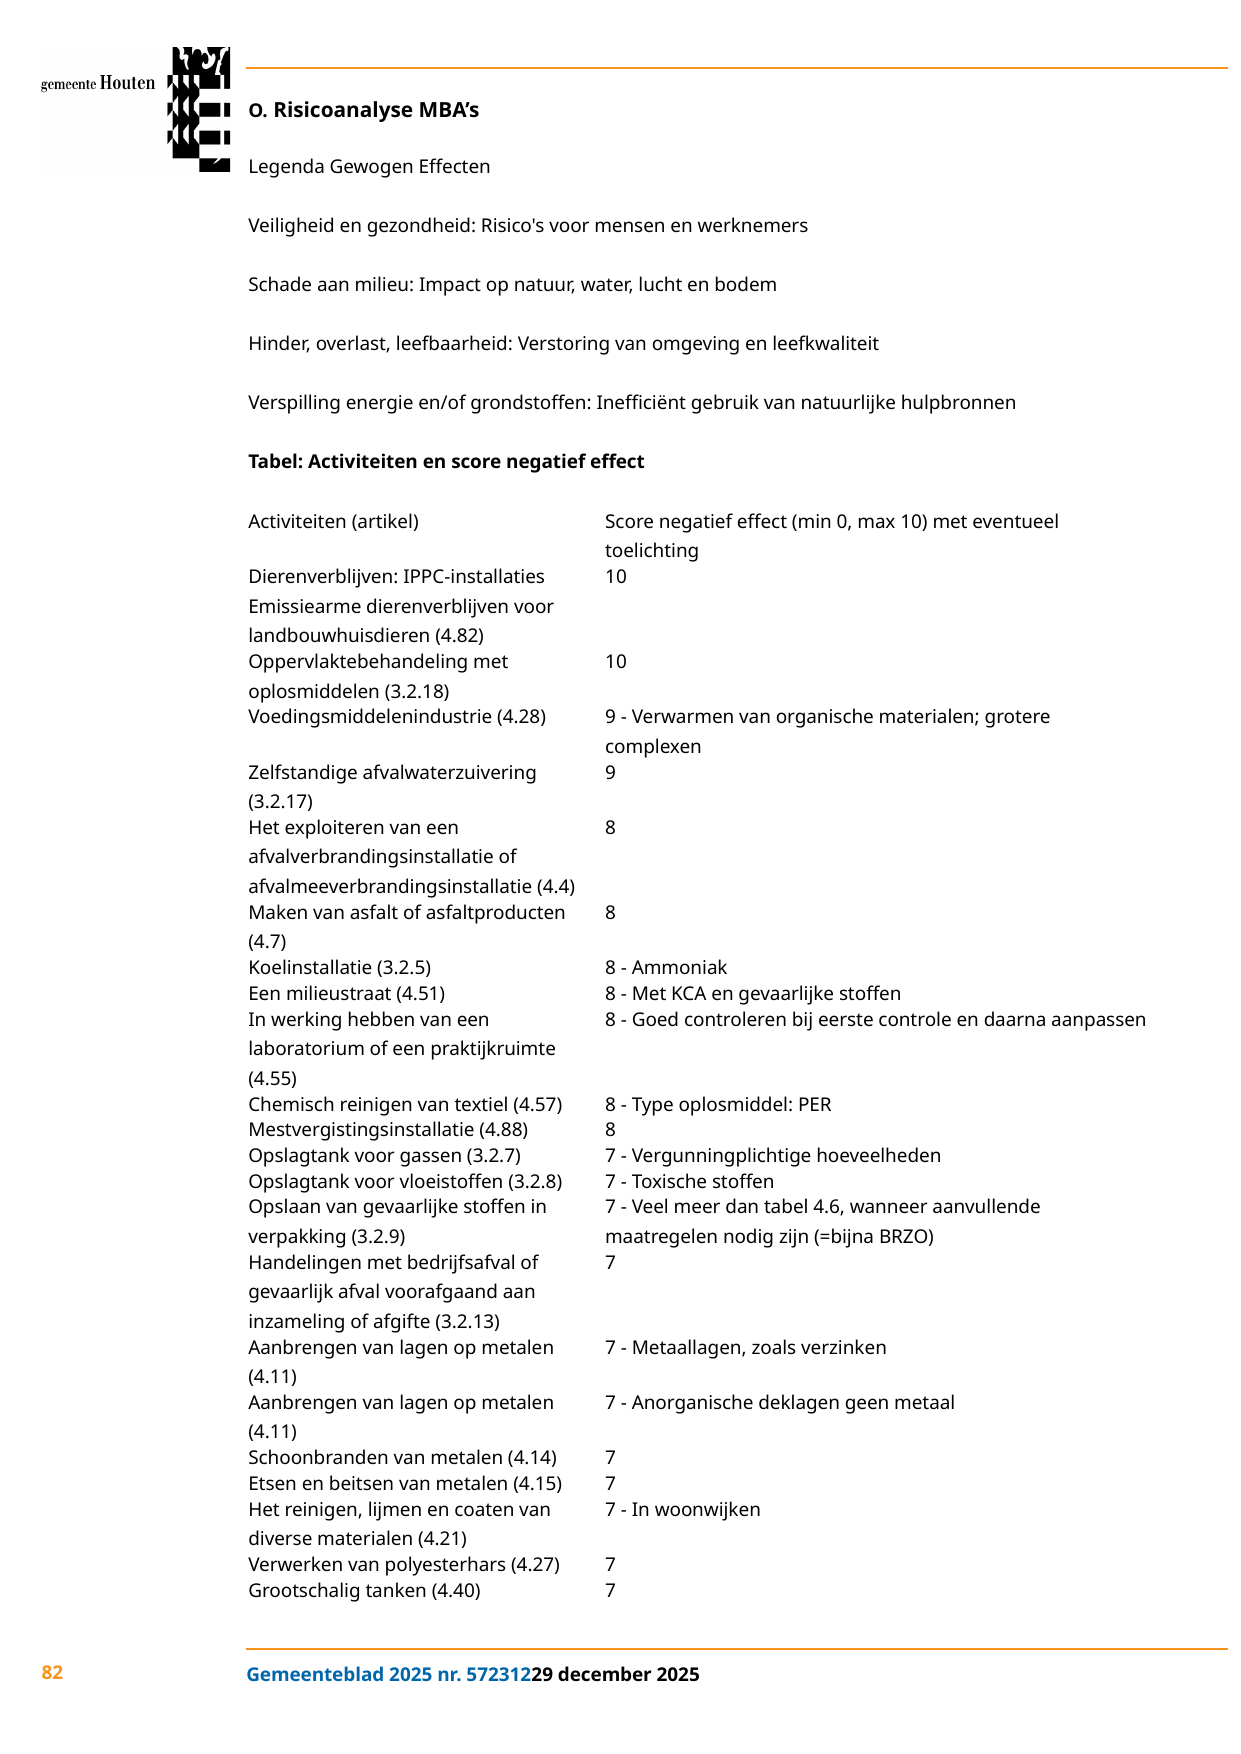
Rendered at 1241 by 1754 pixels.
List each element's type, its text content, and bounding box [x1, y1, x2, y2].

table_cell Opslagtank voor gassen (3.2.7) [248, 1142, 605, 1168]
table_cell Dierenverblijven: IPPC-installaties Emissiearme dierenverblijven voor landbouwhuisdieren (4.82) [248, 563, 605, 648]
table_cell Schoonbranden van metalen (4.14) [248, 1445, 605, 1470]
table_cell Voedingsmiddelenindustrie (4.28) [248, 704, 605, 759]
table_cell In werking hebben van een laboratorium of een praktijkruimte (4.55) [248, 1006, 605, 1091]
table_cell Etsen en beitsen van metalen (4.15) [248, 1470, 605, 1496]
table_cell 8 - Type oplosmiddel: PER [605, 1091, 1152, 1116]
table_cell Verwerken van polyesterhars (4.27) [248, 1551, 605, 1577]
table_cell Het reinigen, lijmen en coaten van diverse materialen (4.21) [248, 1496, 605, 1551]
text Hinder, overlast, leefbaarheid: Verstoring van omgeving en leefkwaliteit [248, 330, 1152, 356]
table_cell 7 - Anorganische deklagen geen metaal [605, 1389, 1152, 1444]
text Verspilling energie en/of grondstoffen: Inefficiënt gebruik van natuurlijke hulpbronnen [248, 389, 1152, 415]
text Tabel: Activiteiten en score negatief effect [248, 449, 1152, 474]
table_cell 10 [605, 563, 1152, 648]
table_cell Zelfstandige afvalwaterzuivering (3.2.17) [248, 759, 605, 814]
table_cell 7 [605, 1577, 1152, 1603]
table_cell 9 - Verwarmen van organische materialen; grotere complexen [605, 704, 1152, 759]
table_cell Mestvergistingsinstallatie (4.88) [248, 1116, 605, 1142]
table_cell 8 - Met KCA en gevaarlijke stoffen [605, 980, 1152, 1006]
text Veiligheid en gezondheid: Risico's voor mensen en werknemers [248, 212, 1152, 238]
picture [41, 47, 231, 172]
text Schade aan milieu: Impact op natuur, water, lucht en bodem [248, 271, 1152, 297]
table_cell 9 [605, 759, 1152, 814]
table_cell Grootschalig tanken (4.40) [248, 1577, 605, 1603]
table_cell 7 - Toxische stoffen [605, 1168, 1152, 1194]
table_header Score negatief effect (min 0, max 10) met eventueel toelichting [605, 508, 1152, 563]
table_cell Maken van asfalt of asfaltproducten (4.7) [248, 899, 605, 954]
table_cell Chemisch reinigen van textiel (4.57) [248, 1091, 605, 1116]
table_cell 8 [605, 814, 1152, 899]
table_cell Handelingen met bedrijfsafval of gevaarlijk afval voorafgaand aan inzameling of afgifte (3.2.13) [248, 1249, 605, 1334]
table_cell 7 - Vergunningplichtige hoeveelheden [605, 1142, 1152, 1168]
table_cell 10 [605, 648, 1152, 703]
text O. Risicoanalyse MBA’s [248, 95, 1152, 123]
table_cell Oppervlaktebehandeling met oplosmiddelen (3.2.18) [248, 648, 605, 703]
table_header Activiteiten (artikel) [248, 508, 605, 563]
table_cell 7 [605, 1551, 1152, 1577]
table_cell Koelinstallatie (3.2.5) [248, 954, 605, 980]
table_cell 7 - In woonwijken [605, 1496, 1152, 1551]
table_cell Een milieustraat (4.51) [248, 980, 605, 1006]
table_cell 8 - Goed controleren bij eerste controle en daarna aanpassen [605, 1006, 1152, 1091]
table_cell 7 - Metaallagen, zoals verzinken [605, 1334, 1152, 1389]
table_cell 8 [605, 1116, 1152, 1142]
table_cell Opslagtank voor vloeistoffen (3.2.8) [248, 1168, 605, 1194]
text Legenda Gewogen Effecten [248, 153, 1152, 179]
table_cell Aanbrengen van lagen op metalen (4.11) [248, 1334, 605, 1389]
table_cell 8 - Ammoniak [605, 954, 1152, 980]
table_cell 7 [605, 1445, 1152, 1470]
table_cell Het exploiteren van een afvalverbrandingsinstallatie of afvalmeeverbrandingsinstallatie (4.4) [248, 814, 605, 899]
table_cell 8 [605, 899, 1152, 954]
table_cell 7 [605, 1249, 1152, 1334]
table_cell Aanbrengen van lagen op metalen (4.11) [248, 1389, 605, 1444]
table_cell Opslaan van gevaarlijke stoffen in verpakking (3.2.9) [248, 1194, 605, 1249]
table_cell 7 [605, 1470, 1152, 1496]
table_cell 7 - Veel meer dan tabel 4.6, wanneer aanvullende maatregelen nodig zijn (=bijna BRZO) [605, 1194, 1152, 1249]
